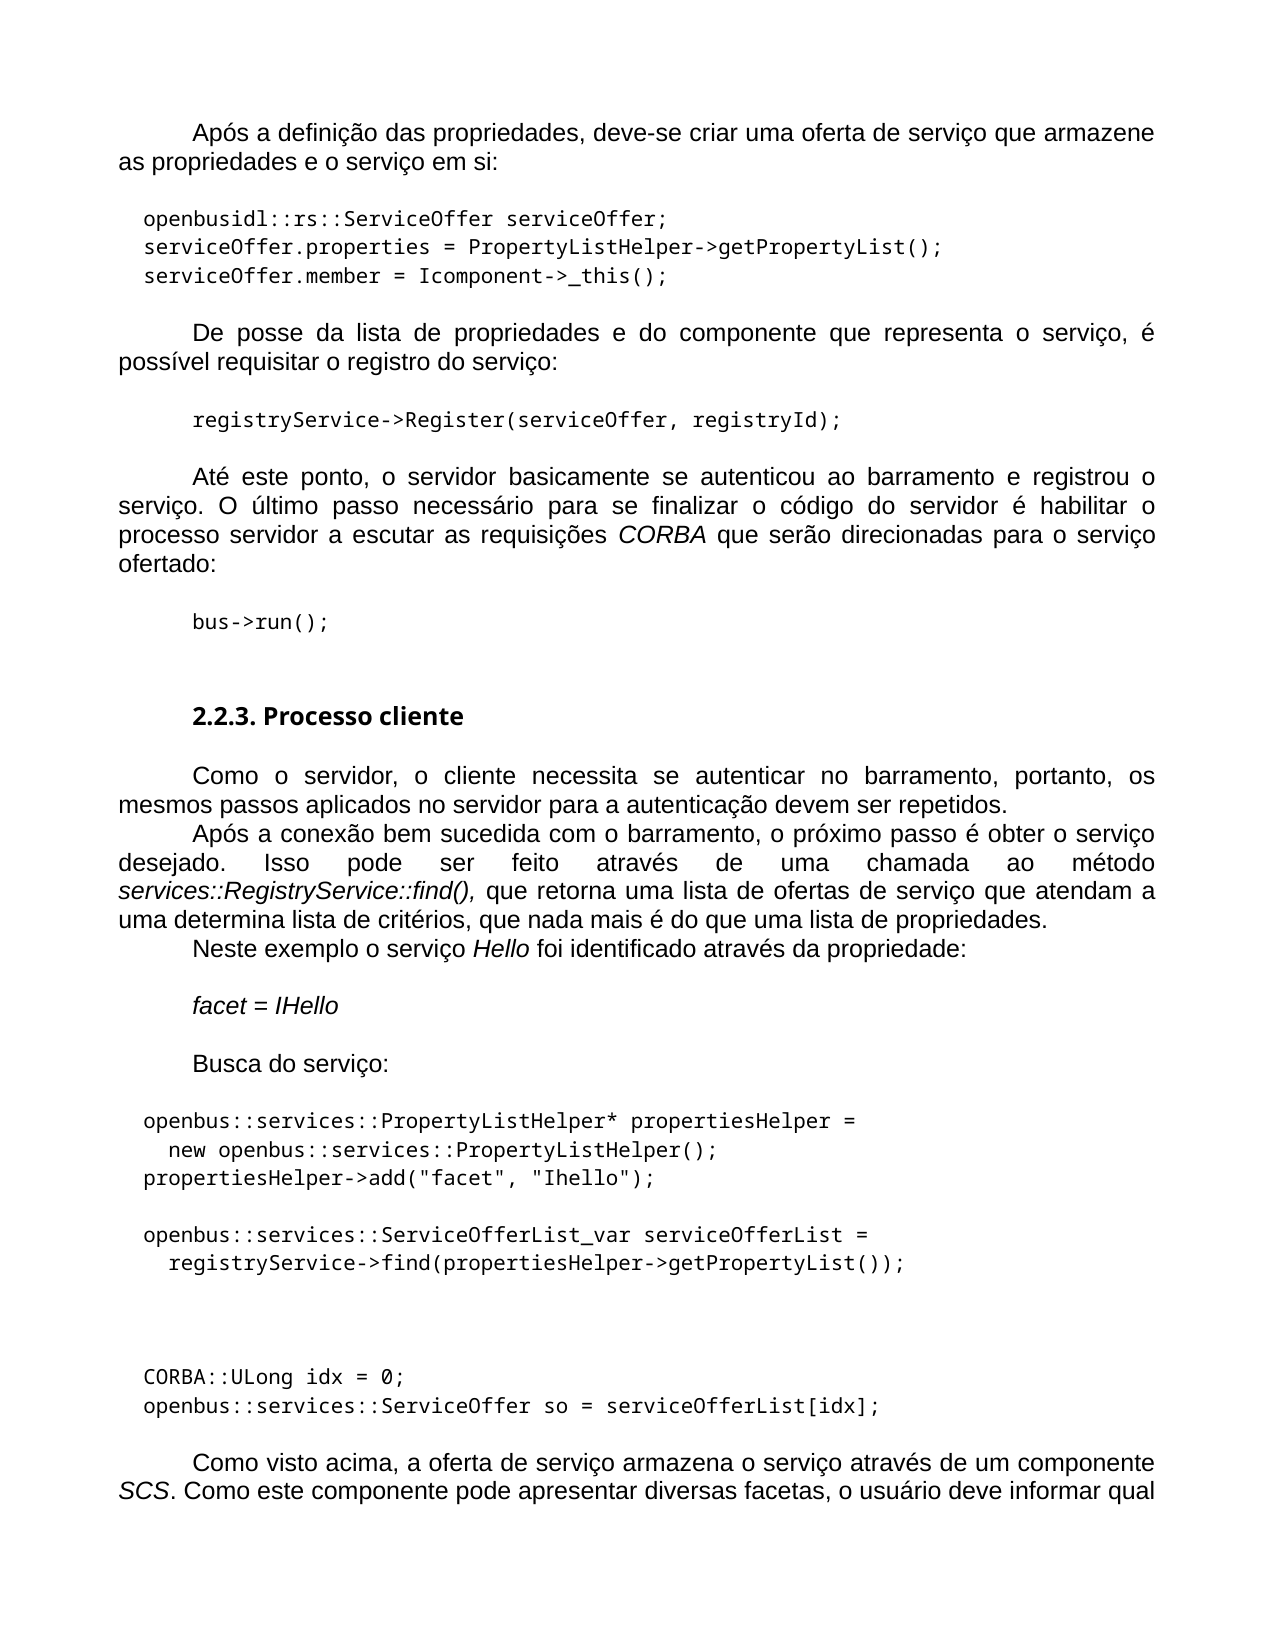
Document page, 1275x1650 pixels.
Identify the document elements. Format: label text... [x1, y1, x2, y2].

text Após a conexão bem sucedida com o barramento, o próximo passo é obter o serviço desejado. Isso pode ser feito através de uma chamada ao método services::RegistryService::find(), que retorna uma lista de ofertas de serviço que atendam a uma determina lista de critérios, que nada mais é do que uma lista de propriedades. [118, 819, 1157, 934]
text propertiesHelper->add("facet", "Ihello"); [118, 1163, 1157, 1192]
text Como visto acima, a oferta de serviço armazena o serviço através de um componente SCS. Como este componente pode apresentar diversas facetas, o usuário deve informar qual [118, 1448, 1157, 1505]
text Após a definição das propriedades, deve-se criar uma oferta de serviço que armazene as propriedades e o serviço em si: [118, 118, 1157, 176]
text Neste exemplo o serviço Hello foi identificado através da propriedade: [118, 934, 1157, 963]
text registryService->Register(serviceOffer, registryId); [118, 404, 1157, 434]
text openbus::services::ServiceOffer so = serviceOfferList[idx]; [118, 1391, 1157, 1419]
text serviceOffer.member = Icomponent->_this(); [118, 261, 1157, 289]
text 2.2.3. Processo cliente [118, 698, 1157, 733]
text De posse da lista de propriedades e do componente que representa o serviço, é possível requisitar o registro do serviço: [118, 318, 1157, 375]
text registryService->find(propertiesHelper->getPropertyList()); [118, 1248, 1157, 1277]
text Como o servidor, o cliente necessita se autenticar no barramento, portanto, os mesmos passos aplicados no servidor para a autenticação devem ser repetidos. [118, 761, 1157, 819]
text new openbus::services::PropertyListHelper(); [118, 1135, 1157, 1163]
text openbus::services::PropertyListHelper* propertiesHelper = [118, 1106, 1157, 1135]
text openbus::services::ServiceOfferList_var serviceOfferList = [118, 1220, 1157, 1248]
text bus->run(); [118, 606, 1157, 636]
text Até este ponto, o servidor basicamente se autenticou ao barramento e registrou o serviço. O último passo necessário para se finalizar o código do servidor é habilitar o processo servidor a escutar as requisições CORBA que serão direcionadas para o serviço ofertado: [118, 462, 1157, 577]
text Busca do serviço: [118, 1049, 1157, 1078]
text serviceOffer.properties = PropertyListHelper->getPropertyList(); [118, 232, 1157, 261]
text facet = IHello [118, 991, 1157, 1020]
text CORBA::ULong idx = 0; [118, 1362, 1157, 1391]
text openbusidl::rs::ServiceOffer serviceOffer; [118, 204, 1157, 232]
